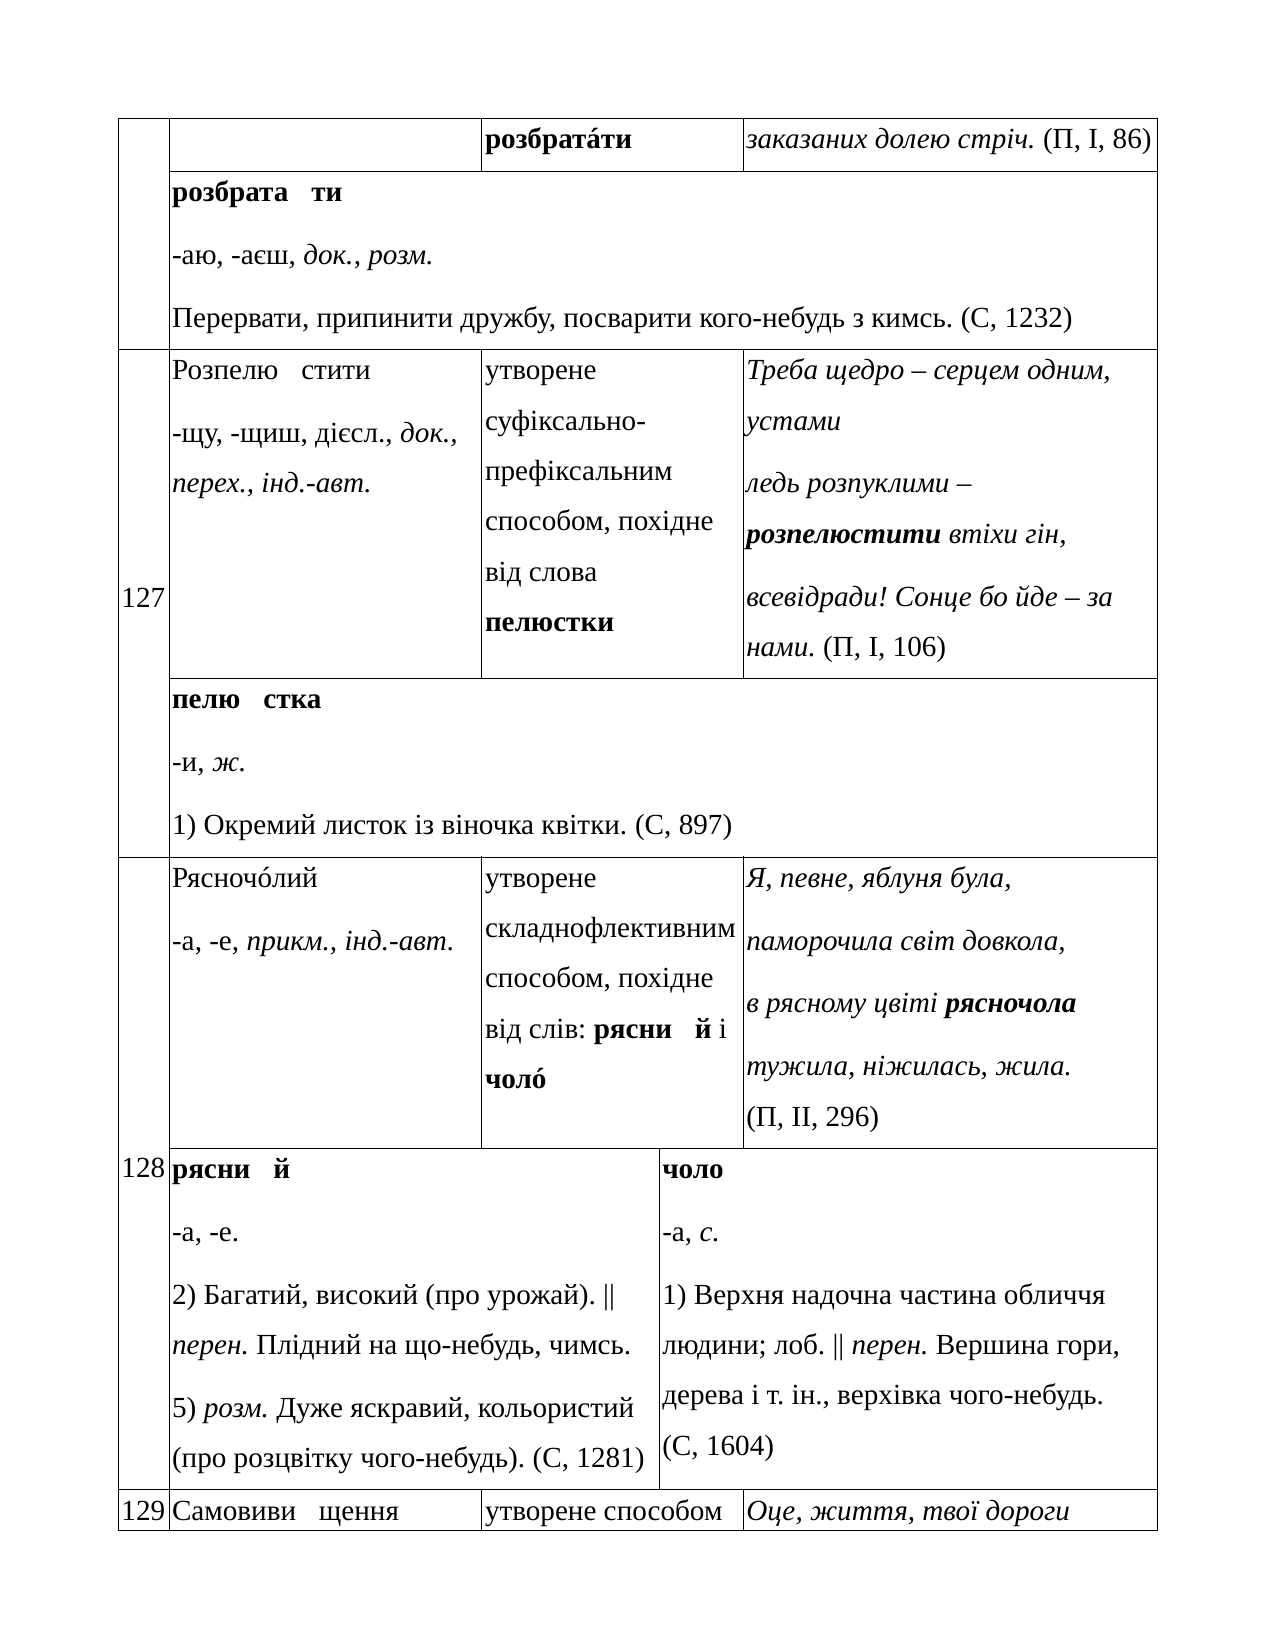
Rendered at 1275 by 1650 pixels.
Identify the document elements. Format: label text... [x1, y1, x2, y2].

table_cell заказаних долею стріч. (П, І, 86) [744, 119, 1157, 171]
table_cell розбратáти [482, 119, 743, 171]
table_cell пелюстка -и, ж. 1) Окремий листок із віночка квітки. (С, 897) [170, 679, 1157, 856]
table_cell утворене суфіксально-префіксальним способом, похідне від слова пелюстки [482, 350, 743, 678]
table_cell рясний -а, -е. 2) Багатий, високий (про урожай). || перен. Плідний на що-небудь, чимсь. 5) розм. Дуже яскравий, кольористий (про розцвітку чого-небудь). (С, 1281) [170, 1149, 659, 1489]
table_cell Треба щедро – серцем одним, устами ледь розпуклими – розпелюстити втіхи гін, всевідради! Сонце бо йде – за нами. (П, І, 106) [744, 350, 1157, 678]
table_cell Оце, життя, твої дороги [744, 1490, 1157, 1529]
table_cell 129 [119, 1490, 169, 1529]
table_cell 128 [119, 858, 169, 1489]
table_cell розбратати -аю, -аєш, док., розм. Перервати, припинити дружбу, посварити кого-небудь з кимсь. (С, 1232) [170, 172, 1157, 349]
table_cell Я, певне, яблуня була, паморочила світ довкола, в рясному цвіті рясночола тужила, ніжилась, жила. (П, ІІ, 296) [744, 858, 1157, 1148]
table_cell утворене способом [482, 1490, 743, 1529]
table_cell [170, 119, 481, 171]
table_cell [119, 119, 169, 349]
table_cell Рясночóлий -а, -е, прикм., інд.-авт. [170, 858, 481, 1148]
table_cell утворене складнофлективним способом, похідне від слів: рясний і чолó [482, 858, 743, 1148]
table_cell 127 [119, 350, 169, 856]
table_cell чоло -а, с. 1) Верхня надочна частина обличчя людини; лоб. || перен. Вершина гори, дерева і т. ін., верхівка чого-небудь. (С, 1604) [660, 1149, 1157, 1489]
table_cell Самовивищення [170, 1490, 481, 1529]
table_cell Розпелюстити -щу, -щиш, дієсл., док., перех., інд.-авт. [170, 350, 481, 678]
